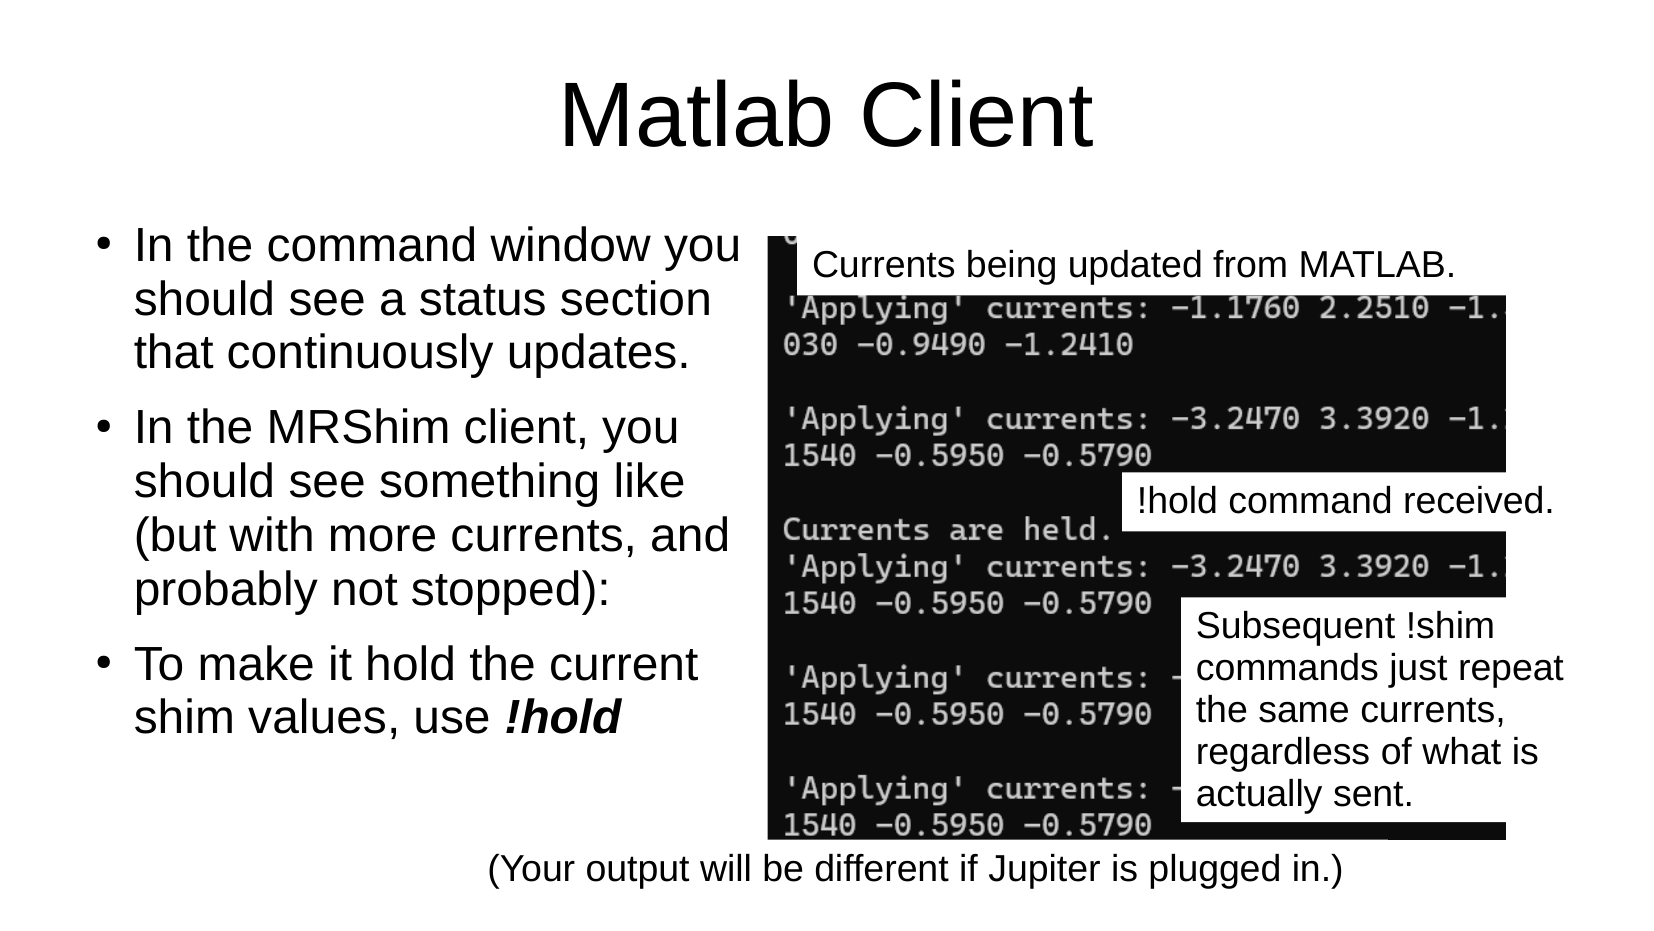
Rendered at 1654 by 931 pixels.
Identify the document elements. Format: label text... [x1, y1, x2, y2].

text_box (Your output will be different if Jupiter is plugged in.) [472, 839, 1388, 897]
text_box Currents being updated from MATLAB. [797, 236, 1506, 296]
text_box Subsequent !shim commands just repeat the same currents, regardless of what is actually sent. [1181, 597, 1625, 823]
text_box !hold command received. [1122, 472, 1595, 532]
title Matlab Client [82, 37, 1571, 193]
picture [767, 236, 1506, 840]
list In the command window you should see a status section that continuously updates. In the MRShim client, you should see something like (but with more currents, and probably not stopped): To make it hold the current shim values, use !hold [82, 217, 768, 758]
